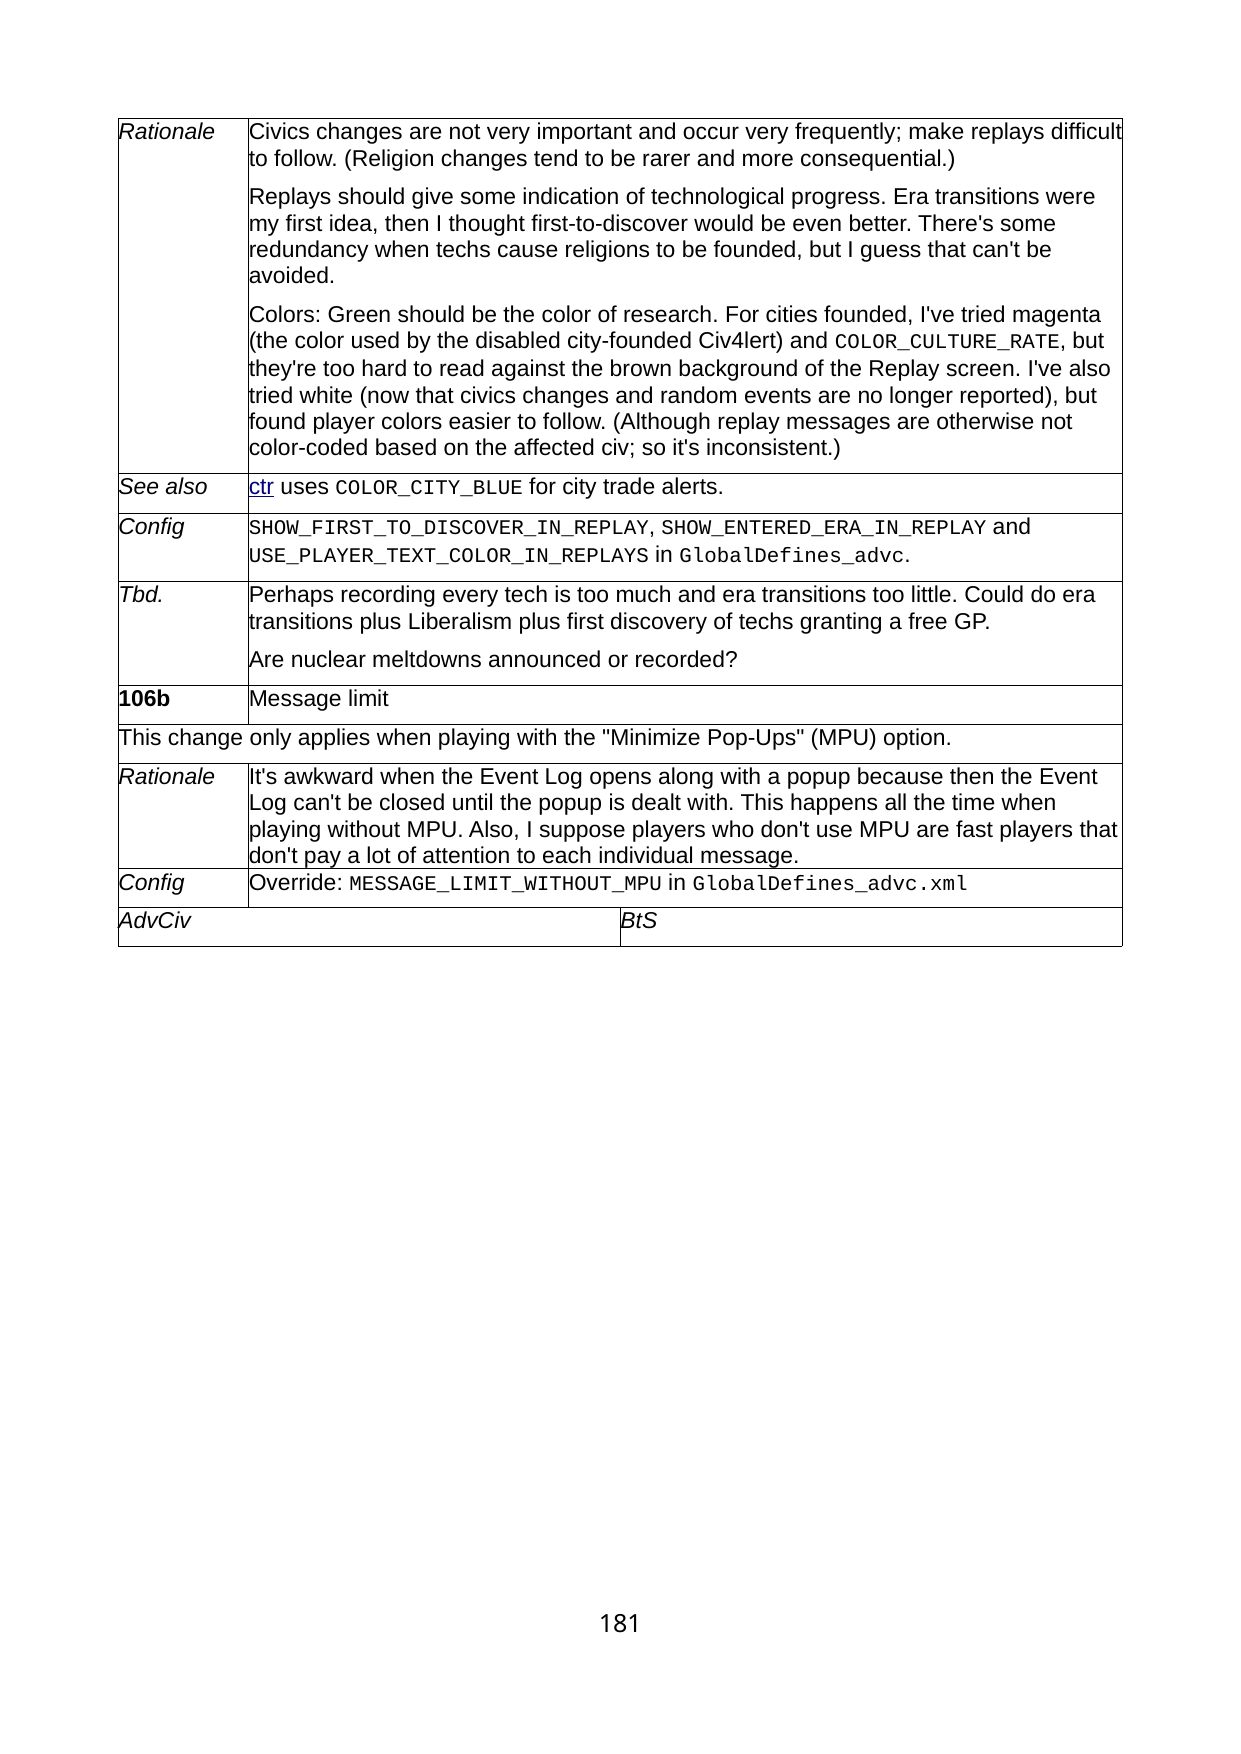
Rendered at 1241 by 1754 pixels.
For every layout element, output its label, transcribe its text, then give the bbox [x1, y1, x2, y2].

table_cell Config [119, 869, 248, 907]
table_cell 106b [119, 686, 248, 724]
table_cell Perhaps recording every tech is too much and era transitions too little. Could do era transitions plus Liberalism plus first discovery of techs granting a free GP. Are nuclear meltdowns announced or recorded? [249, 582, 1122, 685]
table_cell Config [119, 514, 248, 581]
table_cell It's awkward when the Event Log opens along with a popup because then the Event Log can't be closed until the popup is dealt with. This happens all the time when playing without MPU. Also, I suppose players who don't use MPU are fast players that don't pay a lot of attention to each individual message. [249, 764, 1122, 868]
table_cell This change only applies when playing with the "Minimize Pop-Ups" (MPU) option. [119, 725, 1122, 763]
table_cell Civics changes are not very important and occur very frequently; make replays difficult to follow. (Religion changes tend to be rarer and more consequential.) Replays should give some indication of technological progress. Era transitions were my first idea, then I thought first-to-discover would be even better. There's some redundancy when techs cause religions to be founded, but I guess that can't be avoided. Colors: Green should be the color of research. For cities founded, I've tried magenta (the color used by the disabled city-founded Civ4lert) and COLOR_CULTURE_RATE, but they're too hard to read against the brown background of the Replay screen. I've also tried white (now that civics changes and random events are no longer reported), but found player colors easier to follow. (Although replay messages are otherwise not color-coded based on the affected civ; so it's inconsistent.) [249, 119, 1122, 473]
table_cell Tbd. [119, 582, 248, 685]
table_cell Rationale [119, 119, 248, 473]
table_cell ctr uses COLOR_CITY_BLUE for city trade alerts. [249, 474, 1122, 513]
table_cell BtS [621, 908, 1122, 946]
table_cell Rationale [119, 764, 248, 868]
table_cell Message limit [249, 686, 1122, 724]
table_cell See also [119, 474, 248, 513]
table_cell SHOW_FIRST_TO_DISCOVER_IN_REPLAY, SHOW_ENTERED_ERA_IN_REPLAY and USE_PLAYER_TEXT_COLOR_IN_REPLAYS in GlobalDefines_advc. [249, 514, 1122, 581]
table_cell AdvCiv [119, 908, 620, 946]
table_cell Override: MESSAGE_LIMIT_WITHOUT_MPU in GlobalDefines_advc.xml [249, 869, 1122, 907]
